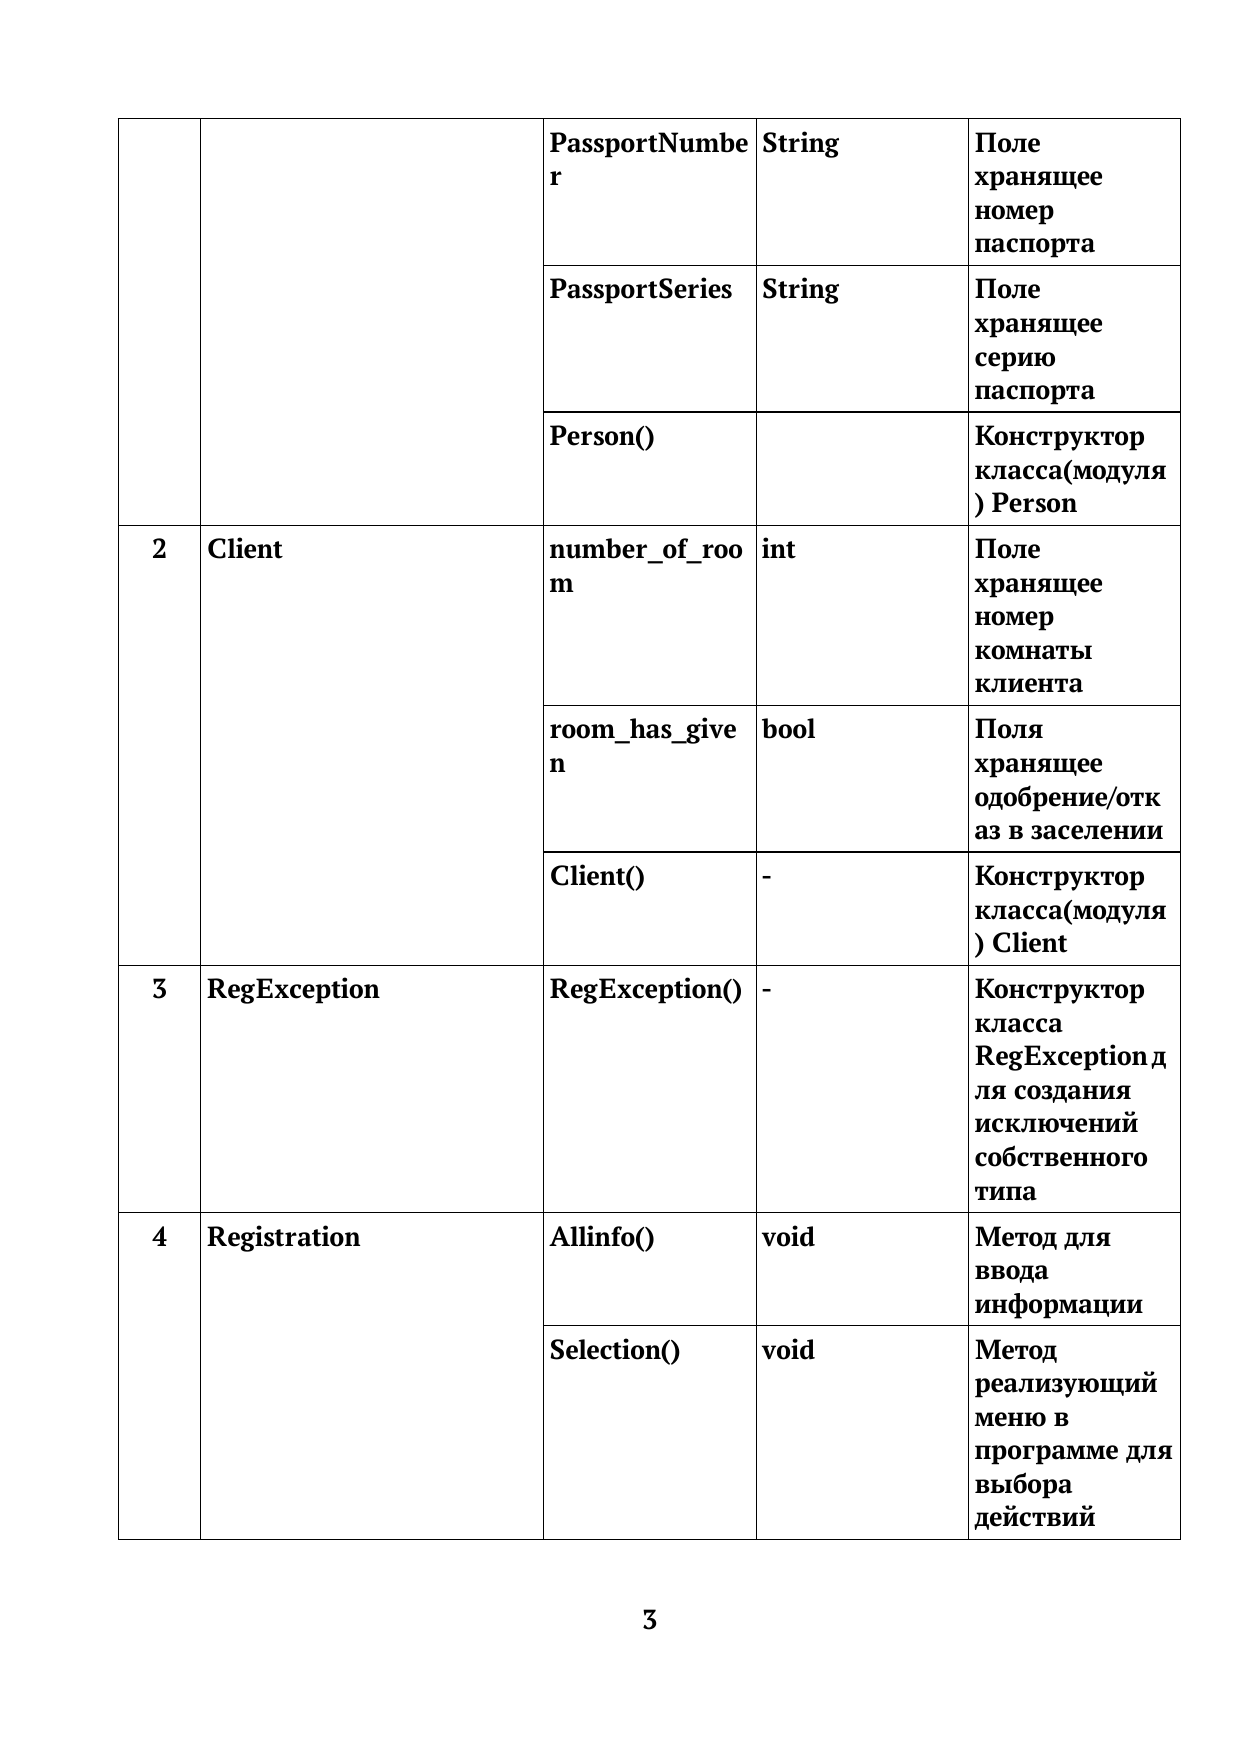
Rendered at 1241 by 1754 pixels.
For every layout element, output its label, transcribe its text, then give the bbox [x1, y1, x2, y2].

table_cell String [757, 266, 968, 411]
table_cell 4 [119, 1213, 200, 1539]
table_cell Конструктор класса(модуля) Client [969, 853, 1180, 964]
table_cell Конструктор класса(модуля) Person [969, 413, 1180, 524]
table_cell Поле хранящее серию паспорта [969, 266, 1180, 411]
table_cell bool [757, 706, 968, 851]
table_cell - [757, 853, 968, 964]
table_cell Client [201, 526, 543, 964]
table_cell Метод реализующий меню в программе для выбора действий [969, 1326, 1180, 1539]
table_cell void [757, 1326, 968, 1539]
table_cell Registration [201, 1213, 543, 1539]
table_cell Метод для ввода информации [969, 1213, 1180, 1325]
table_cell Person() [544, 413, 756, 524]
table_cell String [757, 119, 968, 265]
table_cell number_of_room [544, 526, 756, 705]
table_cell Allinfo() [544, 1213, 756, 1325]
table_cell RegException() [544, 966, 756, 1212]
table_cell void [757, 1213, 968, 1325]
table_cell Поле хранящее номер комнаты клиента [969, 526, 1180, 705]
table_cell - [757, 966, 968, 1212]
table_cell 2 [119, 526, 200, 964]
table_cell [757, 413, 968, 524]
table_cell Поле хранящее номер паспорта [969, 119, 1180, 265]
table_cell room_has_given [544, 706, 756, 851]
table_cell RegException [201, 966, 543, 1212]
table_cell int [757, 526, 968, 705]
table_cell Конструктор класса RegException для создания исключений собственного типа [969, 966, 1180, 1212]
table_cell PassportNumber [544, 119, 756, 265]
table_cell PassportSeries [544, 266, 756, 411]
table_cell Поля хранящее одобрение/отказ в заселении [969, 706, 1180, 851]
table_cell Client() [544, 853, 756, 964]
table_cell Selection() [544, 1326, 756, 1539]
table_cell 3 [119, 966, 200, 1212]
